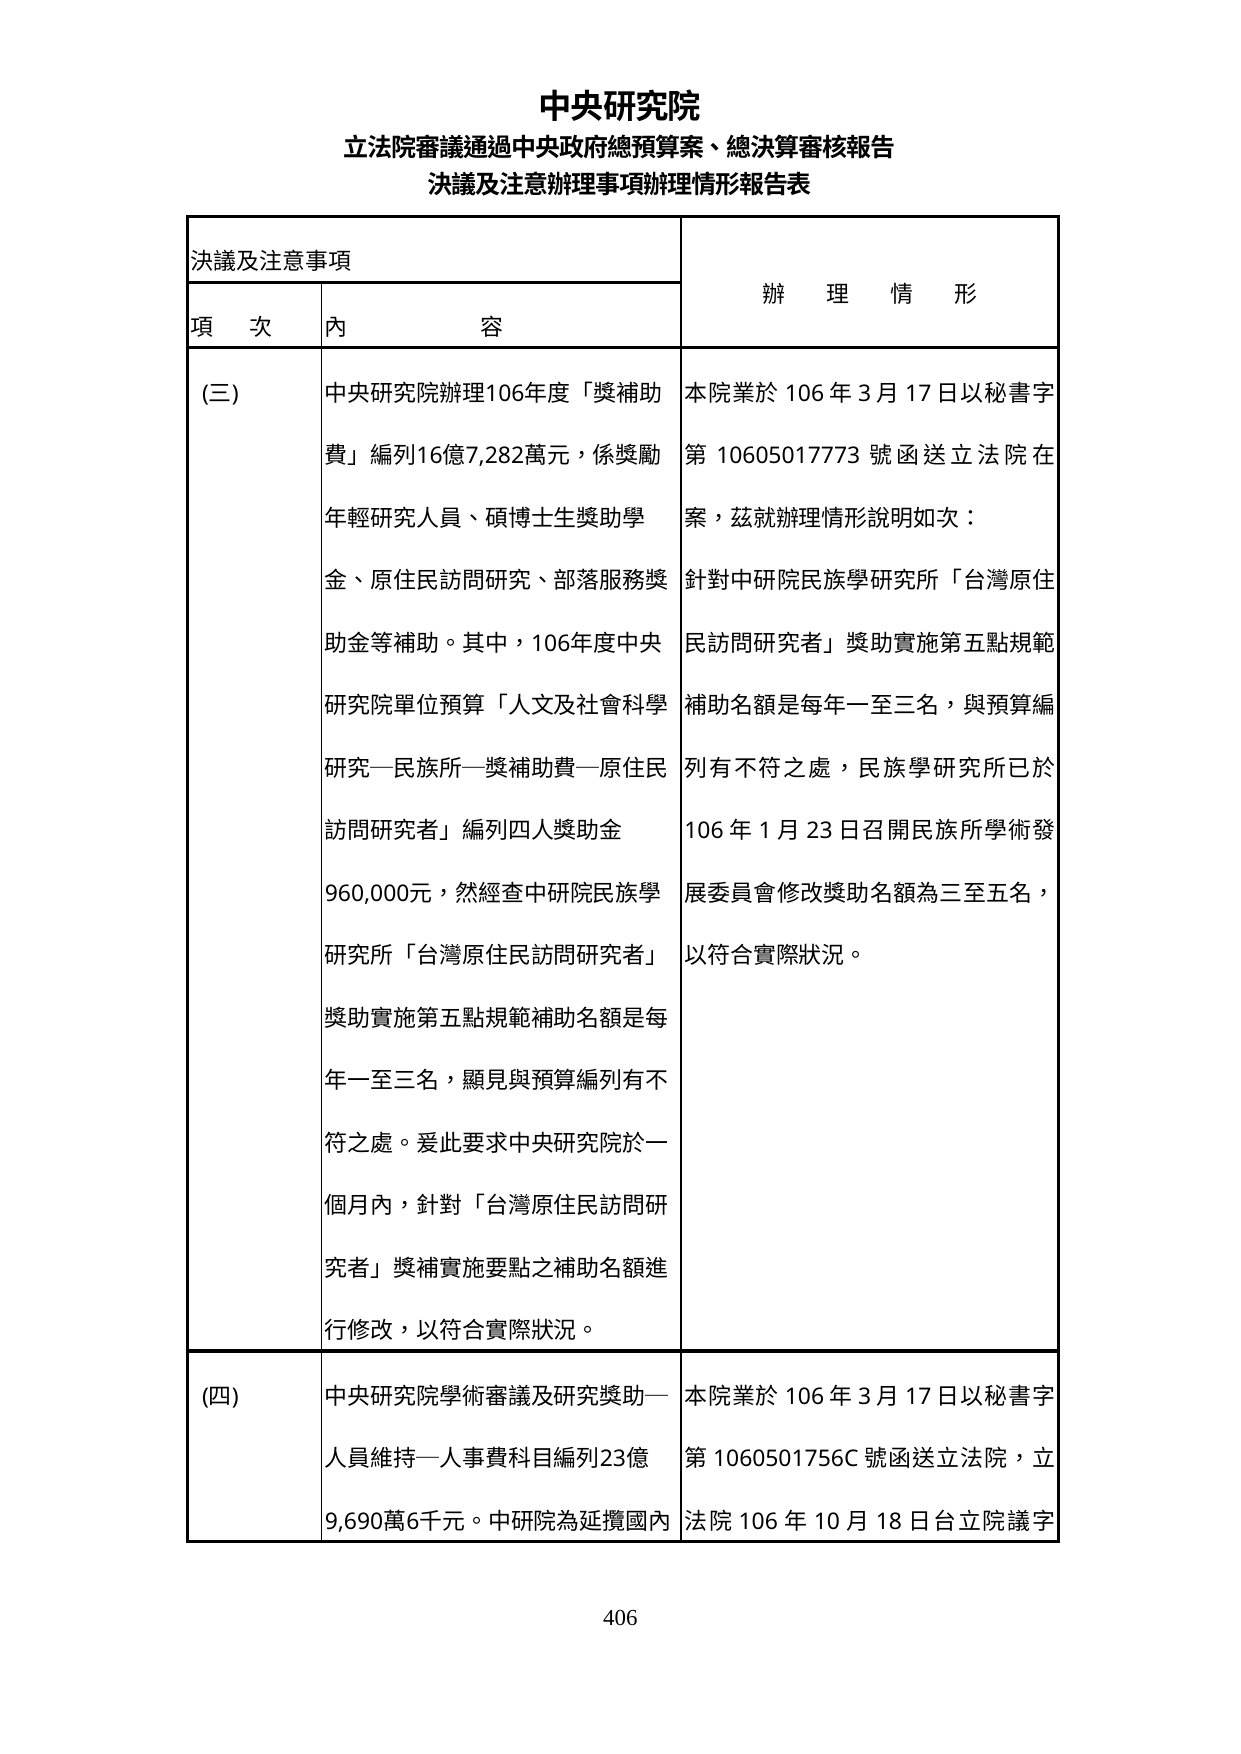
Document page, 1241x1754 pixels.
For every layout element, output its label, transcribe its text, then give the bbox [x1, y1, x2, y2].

table_header 決議及注意事項 [189, 218, 680, 281]
table_cell (四) [189, 1353, 321, 1540]
table_cell 內 容 [322, 284, 680, 346]
table_header 辦 理 情 形 [682, 218, 1057, 346]
table_cell (三) [189, 349, 321, 1349]
table_cell 中央研究院辦理106年度「獎補助費」編列16億7,282萬元，係獎勵年輕研究人員、碩博士生獎助學金、原住民訪問研究、部落服務獎助金等補助。其中，106年度中央研究院單位預算「人文及社會科學研究─民族所─獎補助費─原住民訪問研究者」編列四人獎助金960,000元，然經查中研院民族學研究所「台灣原住民訪問研究者」獎助實施第五點規範補助名額是每年一至三名，顯見與預算編列有不符之處。爰此要求中央研究院於一個月內，針對「台灣原住民訪問研究者」獎補實施要點之補助名額進行修改，以符合實際狀況。 [322, 349, 680, 1349]
table_cell 本院業於106年3月17日以秘書字第10605017773號函送立法院在案，茲就辦理情形說明如次： 針對中研院民族學研究所「台灣原住民訪問研究者」獎助實施第五點規範補助名額是每年一至三名，與預算編列有不符之處，民族學研究所已於106年1月23日召開民族所學術發展委員會修改獎助名額為三至五名，以符合實際狀況。 [682, 349, 1057, 1349]
table_cell 項 次 [189, 284, 321, 346]
table_cell 本院業於106年3月17日以秘書字第1060501756C號函送立法院，立法院106年10月18日台立院議字 [682, 1353, 1057, 1540]
table_cell 中央研究院學術審議及研究獎助─人員維持─人事費科目編列23億9,690萬6千元。中研院為延攬國內 [322, 1353, 680, 1540]
